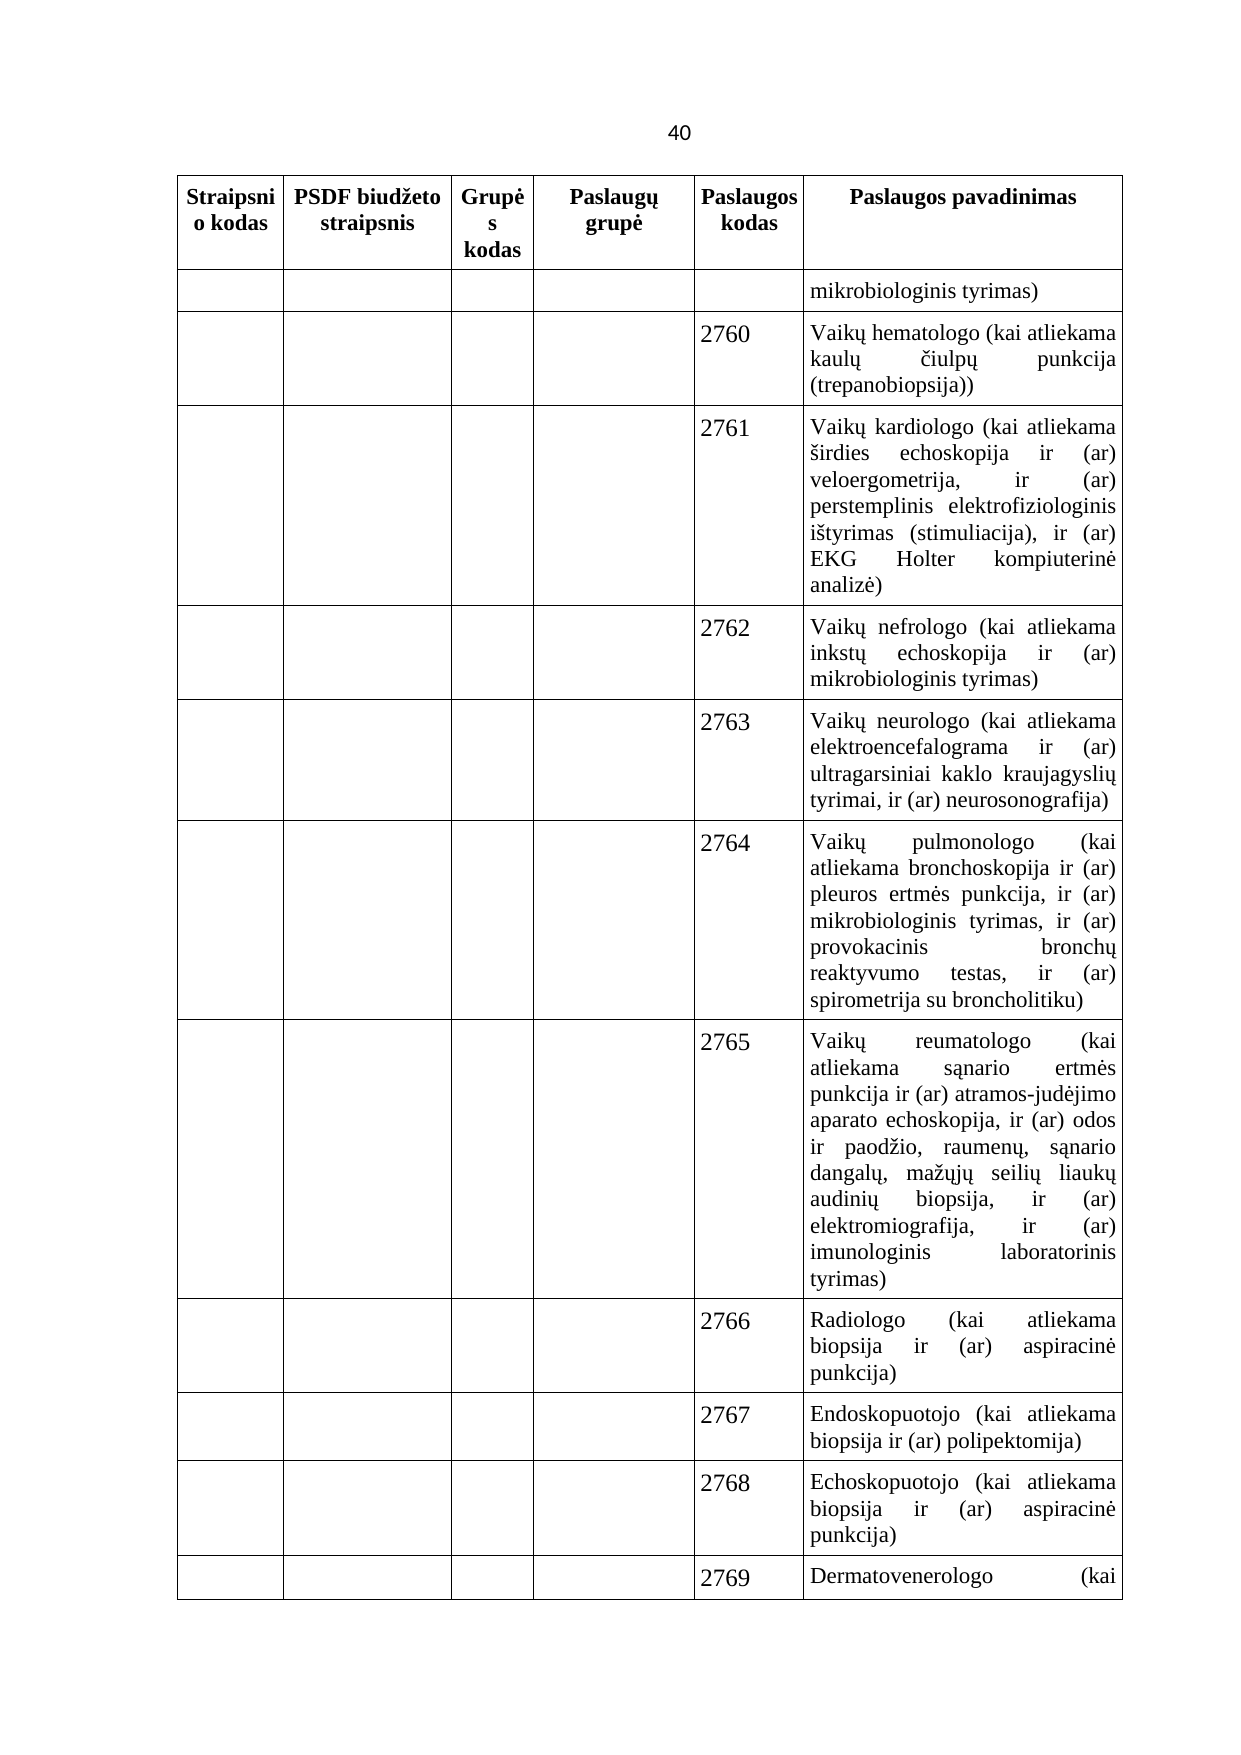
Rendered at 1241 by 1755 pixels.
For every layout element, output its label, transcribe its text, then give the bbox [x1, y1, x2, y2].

table_cell [284, 821, 451, 1019]
table_cell [534, 1299, 694, 1392]
table_cell [452, 700, 533, 819]
table_cell [284, 270, 451, 311]
table_cell Vaikų hematologo (kai atliekama kaulų čiulpų punkcija (trepanobiopsija)) [804, 312, 1122, 405]
table_cell [284, 1299, 451, 1392]
table_cell [284, 700, 451, 819]
table_cell [534, 1393, 694, 1460]
table_cell 2764 [695, 821, 803, 1019]
table_cell [178, 1020, 283, 1298]
table_cell 2767 [695, 1393, 803, 1460]
table_cell [178, 821, 283, 1019]
table_cell Vaikų kardiologo (kai atliekama širdies echoskopija ir (ar) veloergometrija, ir (ar) perstemplinis elektrofiziologinis ištyrimas (stimuliacija), ir (ar) EKG Holter kompiuterinė analizė) [804, 406, 1122, 605]
table_cell [452, 1393, 533, 1460]
table_cell [178, 270, 283, 311]
table_cell [178, 312, 283, 405]
table_cell [284, 1461, 451, 1554]
table_cell [452, 1299, 533, 1392]
table_cell [452, 606, 533, 699]
table_cell [284, 1393, 451, 1460]
table_cell [695, 270, 803, 311]
table_cell [452, 821, 533, 1019]
table_cell [534, 1020, 694, 1298]
table_cell 2762 [695, 606, 803, 699]
table_cell 2769 [695, 1556, 803, 1598]
table_cell [178, 406, 283, 605]
table_cell [452, 312, 533, 405]
table_header Grupės kodas [452, 176, 533, 269]
table_cell 2768 [695, 1461, 803, 1554]
table_cell Vaikų reumatologo (kai atliekama sąnario ertmės punkcija ir (ar) atramos-judėjimo aparato echoskopija, ir (ar) odos ir paodžio, raumenų, sąnario dangalų, mažųjų seilių liaukų audinių biopsija, ir (ar) elektromiografija, ir (ar) imunologinis laboratorinis tyrimas) [804, 1020, 1122, 1298]
table_cell [452, 270, 533, 311]
table_cell [178, 1461, 283, 1554]
table_cell [452, 1020, 533, 1298]
table_cell [534, 1461, 694, 1554]
table_cell [284, 406, 451, 605]
table_cell [534, 312, 694, 405]
table_cell 2766 [695, 1299, 803, 1392]
table_cell Echoskopuotojo (kai atliekama biopsija ir (ar) aspiracinė punkcija) [804, 1461, 1122, 1554]
table_header Paslaugų grupė [534, 176, 694, 269]
table_cell [452, 1556, 533, 1598]
table_cell [178, 1299, 283, 1392]
table_cell [452, 1461, 533, 1554]
table_cell [284, 1020, 451, 1298]
table_cell [534, 406, 694, 605]
table_cell [178, 1393, 283, 1460]
table_header Paslaugos pavadinimas [804, 176, 1122, 269]
table_cell Radiologo (kai atliekama biopsija ir (ar) aspiracinė punkcija) [804, 1299, 1122, 1392]
table_cell Dermatovenerologo (kai [804, 1556, 1122, 1598]
table_cell [534, 821, 694, 1019]
table_cell [534, 606, 694, 699]
table_cell Endoskopuotojo (kai atliekama biopsija ir (ar) polipektomija) [804, 1393, 1122, 1460]
table_cell [284, 312, 451, 405]
table_cell [534, 700, 694, 819]
table_cell [534, 270, 694, 311]
table_header PSDF biudžeto straipsnis [284, 176, 451, 269]
table_cell [452, 406, 533, 605]
table_cell [534, 1556, 694, 1598]
table_cell mikrobiologinis tyrimas) [804, 270, 1122, 311]
table_cell 2765 [695, 1020, 803, 1298]
table_cell Vaikų pulmonologo (kai atliekama bronchoskopija ir (ar) pleuros ertmės punkcija, ir (ar) mikrobiologinis tyrimas, ir (ar) provokacinis bronchų reaktyvumo testas, ir (ar) spirometrija su broncholitiku) [804, 821, 1122, 1019]
table_cell [178, 606, 283, 699]
table_header Straipsnio kodas [178, 176, 283, 269]
table_header Paslaugos kodas [695, 176, 803, 269]
table_cell [178, 700, 283, 819]
table_cell 2760 [695, 312, 803, 405]
table_cell Vaikų neurologo (kai atliekama elektroencefalograma ir (ar) ultragarsiniai kaklo kraujagyslių tyrimai, ir (ar) neurosonografija) [804, 700, 1122, 819]
table_cell Vaikų nefrologo (kai atliekama inkstų echoskopija ir (ar) mikrobiologinis tyrimas) [804, 606, 1122, 699]
table_cell [284, 606, 451, 699]
table_cell [178, 1556, 283, 1598]
table_cell 2761 [695, 406, 803, 605]
table_cell 2763 [695, 700, 803, 819]
table_cell [284, 1556, 451, 1598]
